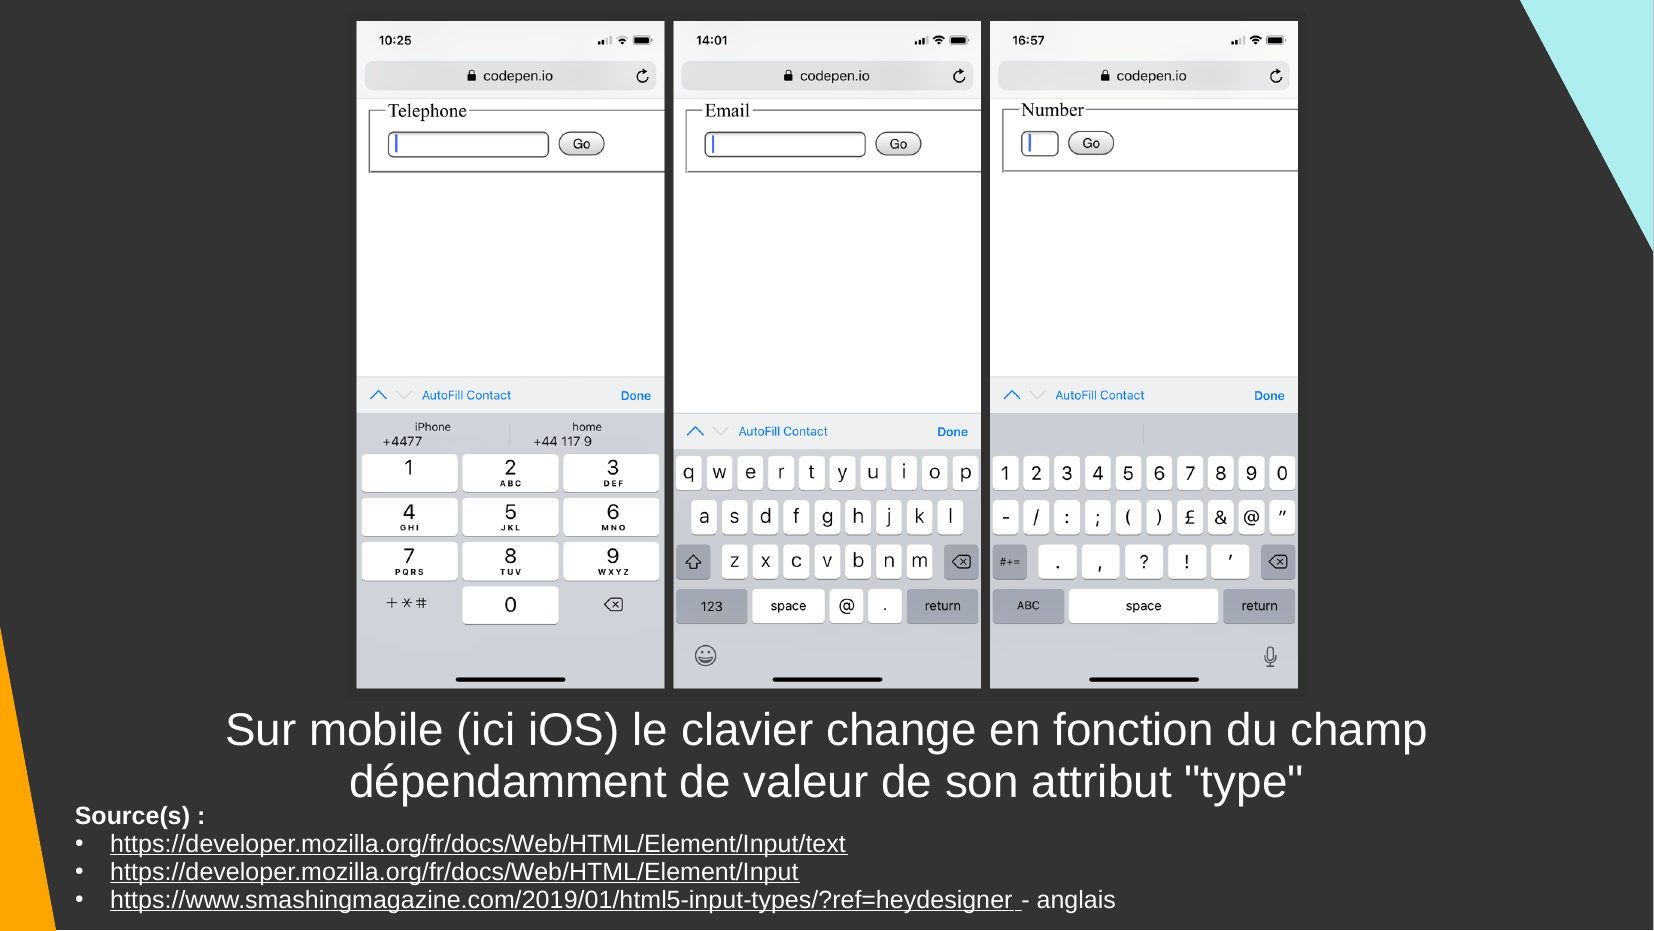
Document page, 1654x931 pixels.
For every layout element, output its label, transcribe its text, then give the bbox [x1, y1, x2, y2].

text_box [0, 626, 57, 931]
text_box Source(s) : https://developer.mozilla.org/fr/docs/Web/HTML/Element/Input/text https://developer.mozilla.org/fr/docs/Web/HTML/Element/Input https://www.smashingmagazine.com/2019/01/html5-input-types/?ref=heydesigner - anglais [60, 794, 1546, 931]
picture [348, 12, 1306, 697]
title Sur mobile (ici iOS) le clavier change en fonction du champ dépendamment de valeur de son attribut "type" [126, 704, 1527, 807]
text_box [1519, 0, 1654, 254]
